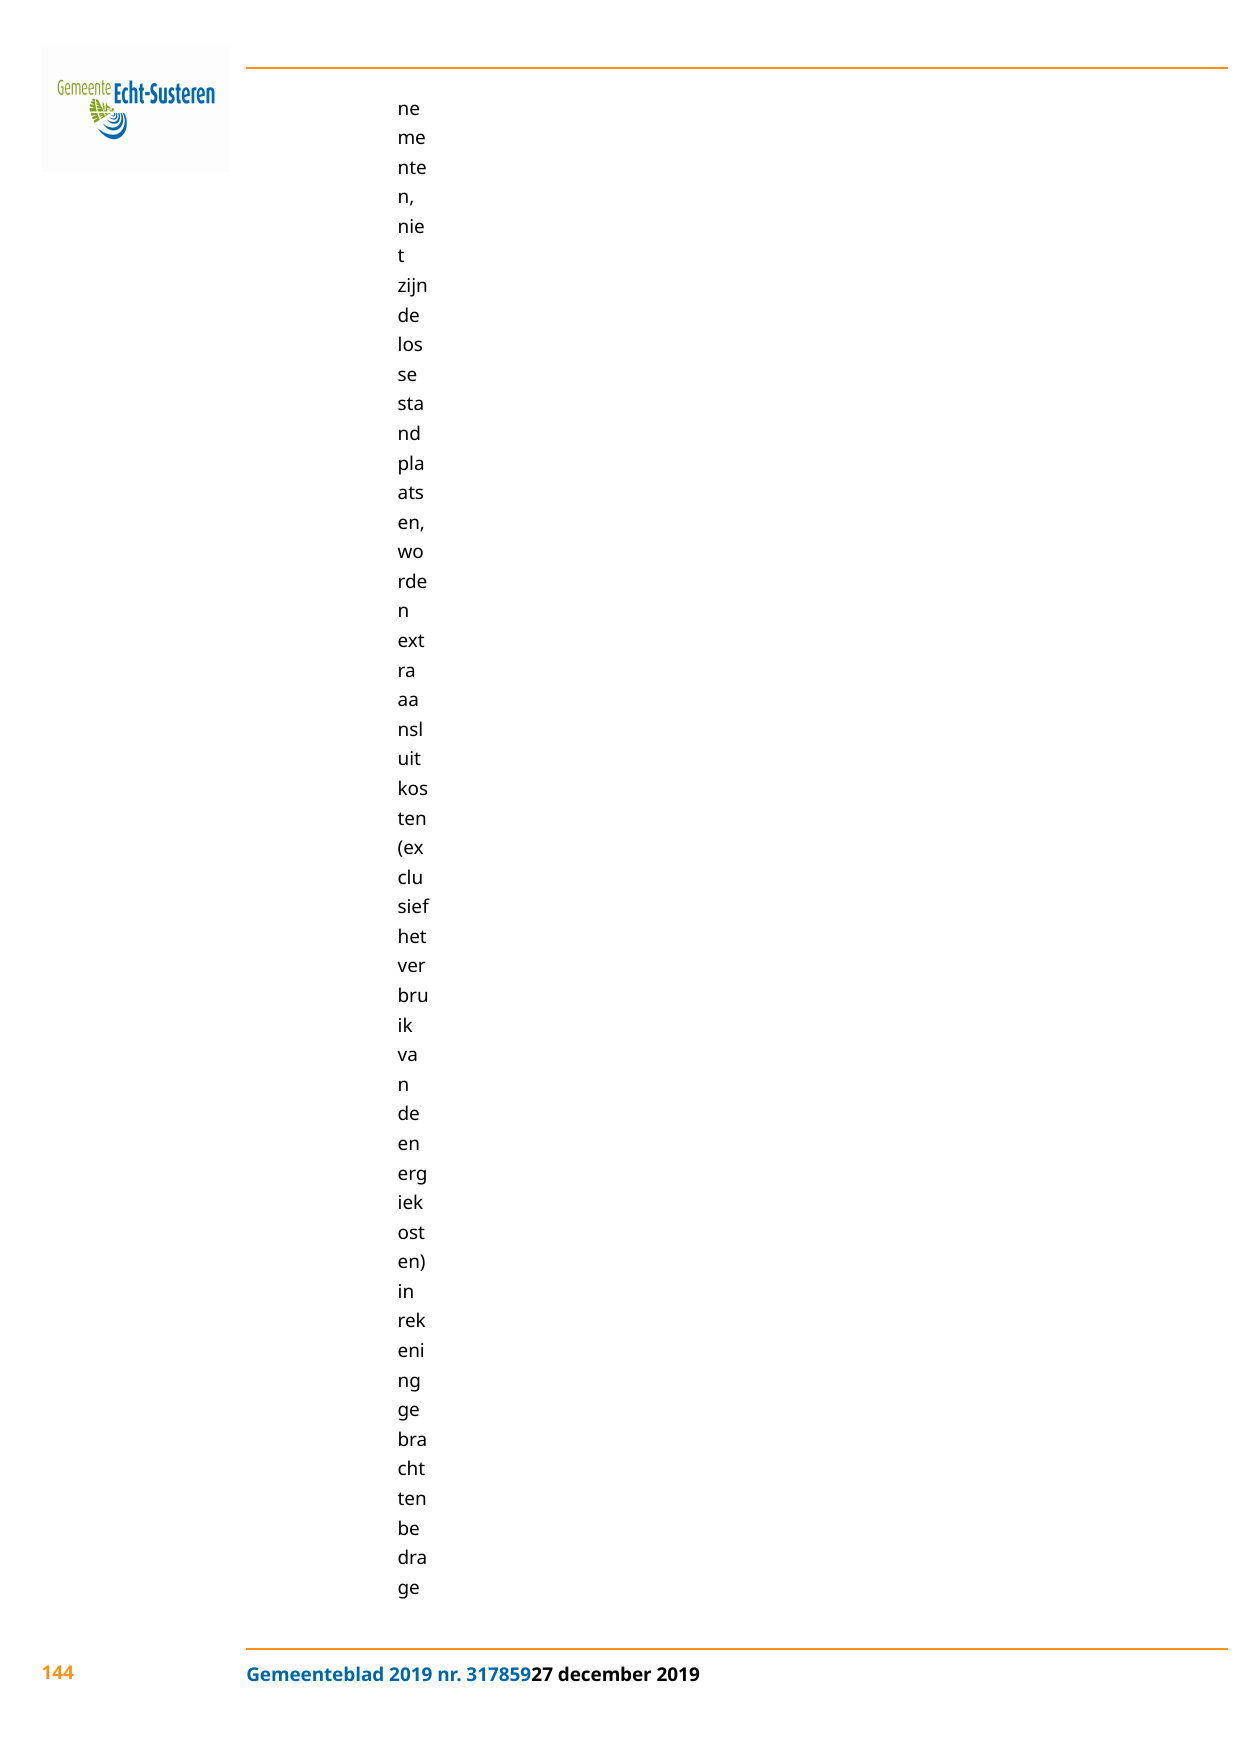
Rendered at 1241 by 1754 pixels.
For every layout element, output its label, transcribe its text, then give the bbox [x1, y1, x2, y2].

table_cell nementen, niet zijnde losse standplaatsen, worden extra aansluitkosten (exclusief het verbruik van de energiekosten) in rekening gebracht ten bedrage [338, 95, 429, 1600]
picture [41, 47, 231, 172]
table_cell [429, 95, 519, 1600]
table_cell [519, 95, 700, 1600]
table_cell [248, 95, 338, 1600]
